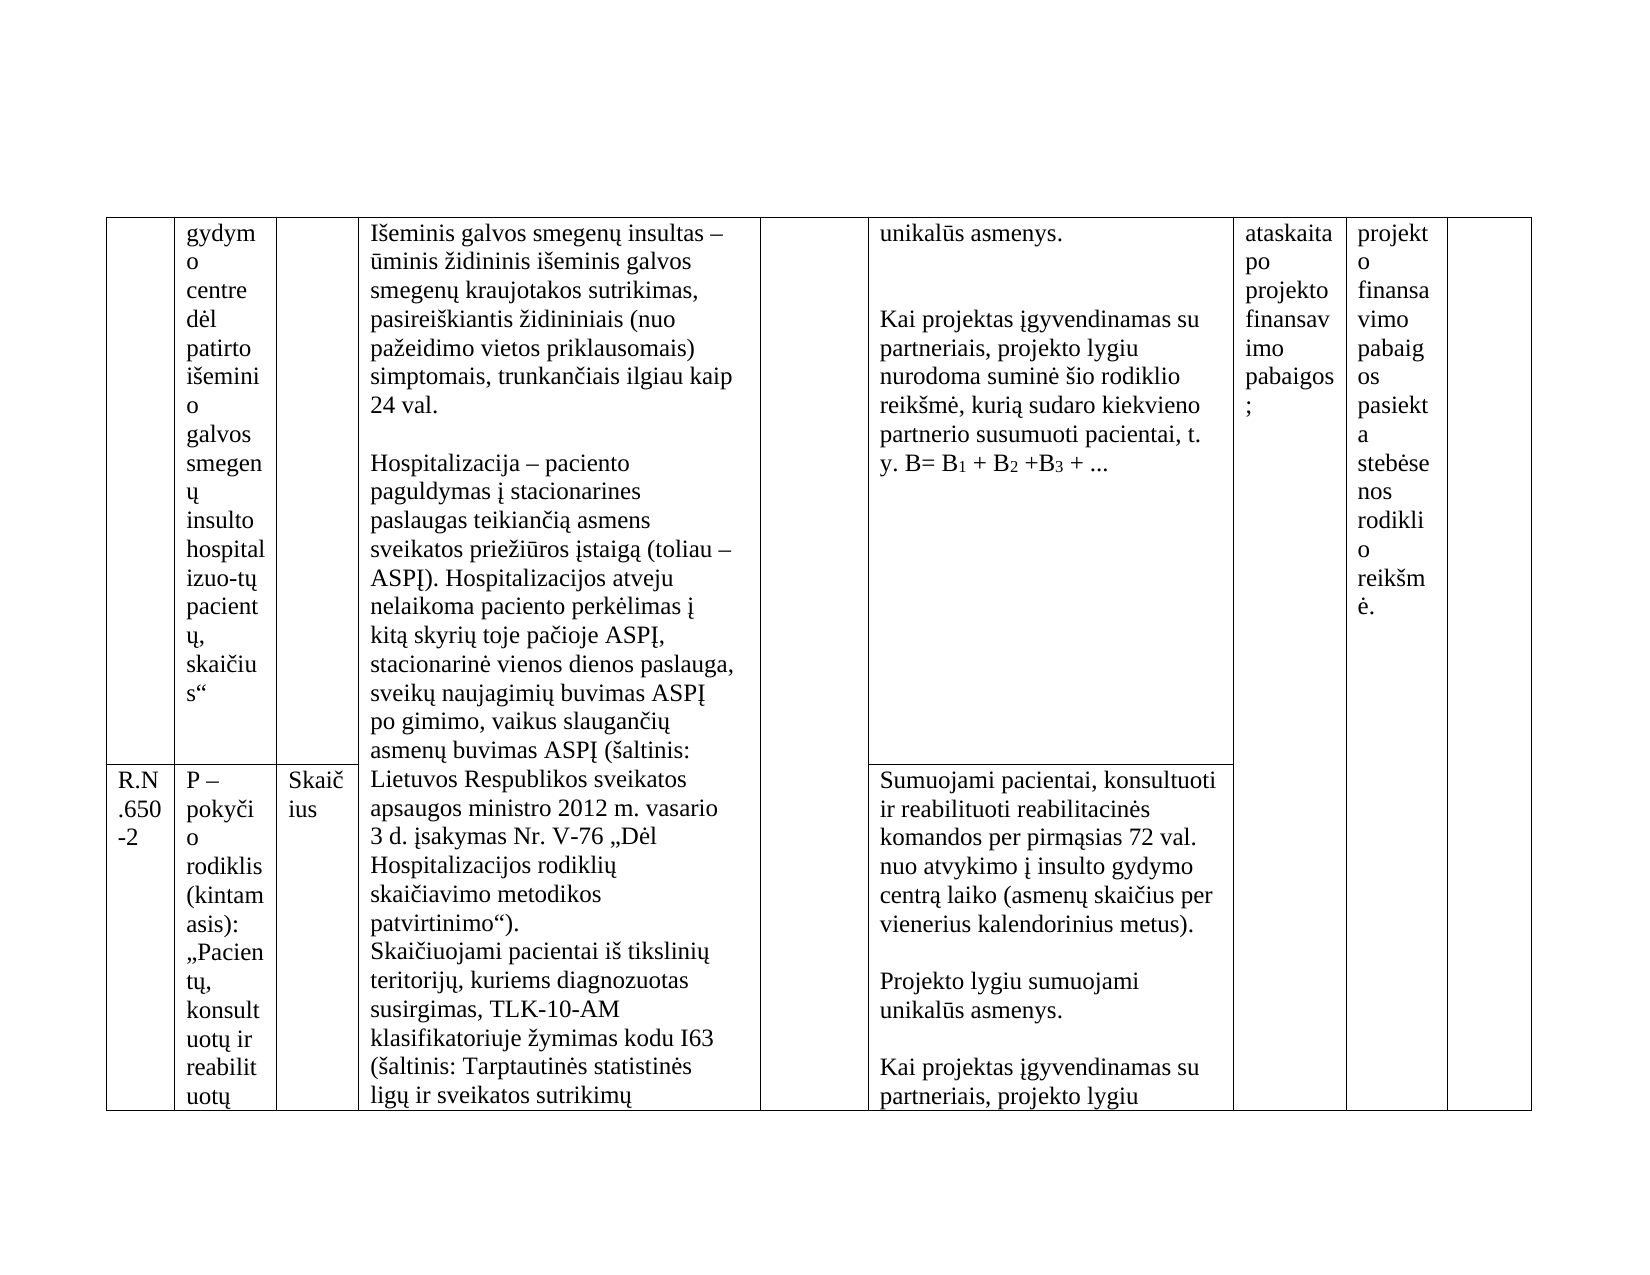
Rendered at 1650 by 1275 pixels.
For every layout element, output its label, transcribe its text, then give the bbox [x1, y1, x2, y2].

table_cell Išeminis galvos smegenų insultas – ūminis židininis išeminis galvos smegenų kraujotakos sutrikimas, pasireiškiantis židininiais (nuo pažeidimo vietos priklausomais) simptomais, trunkančiais ilgiau kaip 24 val. Hospitalizacija – paciento paguldymas į stacionarines paslaugas teikiančią asmens sveikatos priežiūros įstaigą (toliau – ASPĮ). Hospitalizacijos atveju nelaikoma paciento perkėlimas į kitą skyrių toje pačioje ASPĮ, stacionarinė vienos dienos paslauga, sveikų naujagimių buvimas ASPĮ po gimimo, vaikus slaugančių asmenų buvimas ASPĮ (šaltinis: Lietuvos Respublikos sveikatos apsaugos ministro 2012 m. vasario 3 d. įsakymas Nr. V-76 „Dėl Hospitalizacijos rodiklių skaičiavimo metodikos patvirtinimo“). Skaičiuojami pacientai iš tikslinių teritorijų, kuriems diagnozuotas susirgimas, TLK-10-AM klasifikatoriuje žymimas kodu I63 (šaltinis: Tarptautinės statistinės ligų ir sveikatos sutrikimų [359, 218, 760, 1110]
table_cell [277, 218, 358, 764]
table_cell Sumuojami pacientai, konsultuoti ir reabilituoti reabilitacinės komandos per pirmąsias 72 val. nuo atvykimo į insulto gydymo centrą laiko (asmenų skaičius per vienerius kalendorinius metus). Projekto lygiu sumuojami unikalūs asmenys. Kai projektas įgyvendinamas su partneriais, projekto lygiu [869, 765, 1233, 1110]
table_cell ataskaita po projekto finansavimo pabaigos; [1234, 218, 1346, 1110]
table_cell gydymo centre dėl patirto išeminio galvos smegenų insulto hospitalizuo-tų pacientų, skaičius“ [175, 218, 276, 764]
table_cell R.N.650-2 [107, 765, 174, 1110]
table_cell [1448, 218, 1531, 1110]
table_cell Skaičius [277, 765, 358, 1110]
table_cell projekto finansavimo pabaigos pasiekta stebėsenos rodiklio reikšmė. [1347, 218, 1447, 1110]
table_cell [107, 218, 174, 764]
table_cell unikalūs asmenys. Kai projektas įgyvendinamas su partneriais, projekto lygiu nurodoma suminė šio rodiklio reikšmė, kurią sudaro kiekvieno partnerio susumuoti pacientai, t. y. B= B1 + B2 +B3 + ... [869, 218, 1233, 764]
table_cell [761, 218, 868, 1110]
table_cell P – pokyčio rodiklis (kintamasis): „Pacientų, konsultuotų ir reabilituotų [175, 765, 276, 1110]
